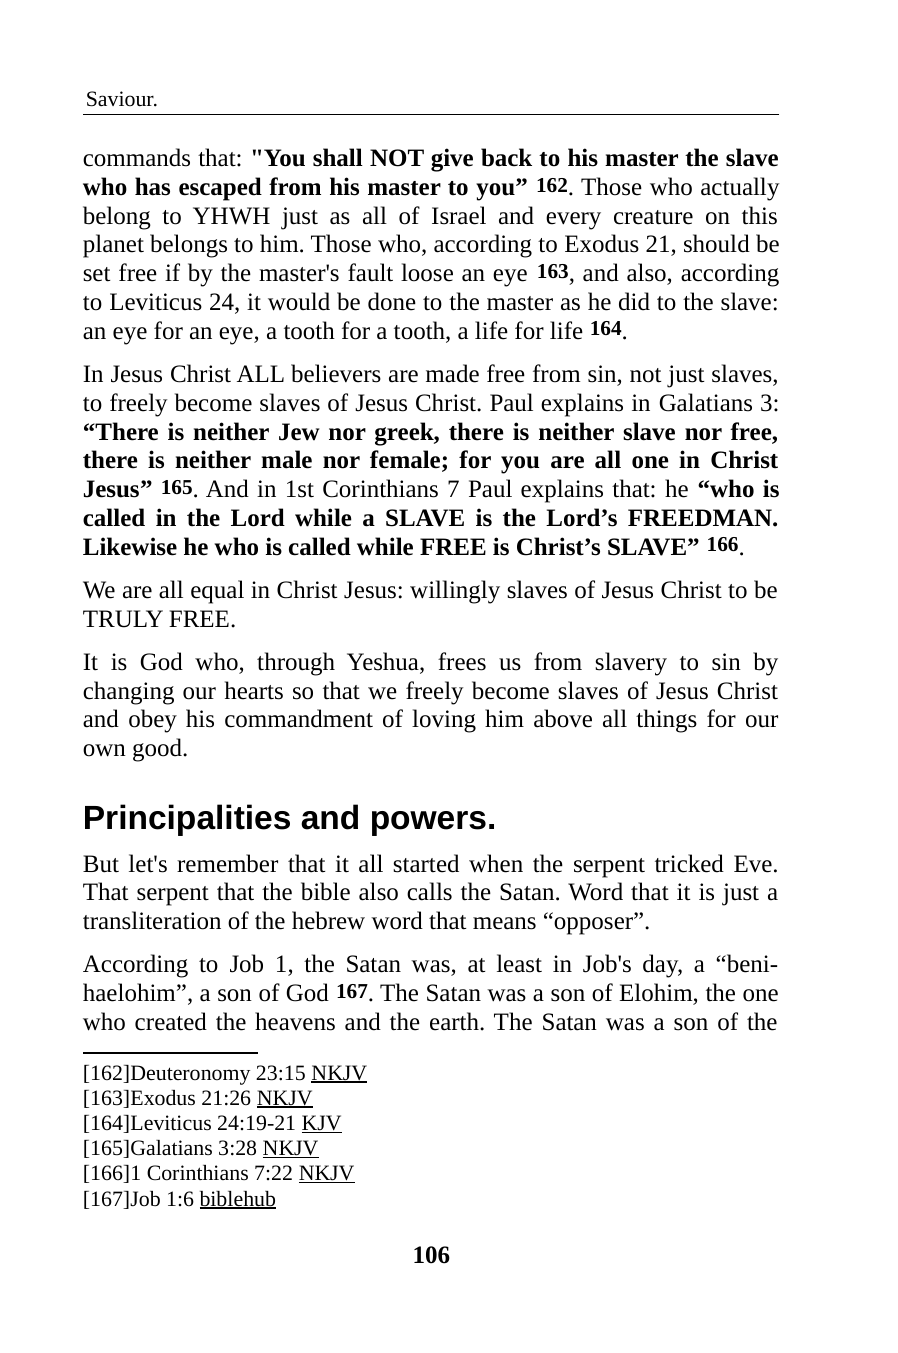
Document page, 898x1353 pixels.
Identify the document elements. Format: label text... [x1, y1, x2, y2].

subtitle Principalities and powers. [83, 797, 779, 836]
text But let's remember that it all started when the serpent tricked Eve. That serpent that the bible also calls the Satan. Word that it is just a transliteration of the hebrew word that means “opposer”. [83, 849, 779, 935]
text We are all equal in Christ Jesus: willingly slaves of Jesus Christ to be TRULY FREE. [83, 575, 779, 632]
text 1 Corinthians 7:22 NKJV [83, 1160, 779, 1186]
text Deuteronomy 23:15 NKJV [83, 1059, 779, 1085]
text According to Job 1, the Satan was, at least in Job's day, a “beni-haelohim”, a son of God . The Satan was a son of Elohim, the one who created the heavens and the earth. The Satan was a son of the [83, 949, 779, 1036]
text Galatians 3:28 NKJV [83, 1135, 779, 1160]
text Exodus 21:26 NKJV [83, 1085, 779, 1110]
text commands that: "You shall NOT give back to his master the slave who has escaped from his master to you” . Those who actually belong to YHWH just as all of Israel and every creature on this planet belongs to him. Those who, according to Exodus 21, should be set free if by the master's fault loose an eye , and also, according to Leviticus 24, it would be done to the master as he did to the slave: an eye for an eye, a tooth for a tooth, a life for life . [83, 143, 779, 344]
text Job 1:6 biblehub [83, 1186, 779, 1211]
text Leviticus 24:19-21 KJV [83, 1110, 779, 1135]
text It is God who, through Yeshua, frees us from slavery to sin by changing our hearts so that we freely become slaves of Jesus Christ and obey his commandment of loving him above all things for our own good. [83, 647, 779, 762]
text In Jesus Christ ALL believers are made free from sin, not just slaves, to freely become slaves of Jesus Christ. Paul explains in Galatians 3: “There is neither Jew nor greek, there is neither slave nor free, there is neither male nor female; for you are all one in Christ Jesus” . And in 1st Corinthians 7 Paul explains that: he “who is called in the Lord while a SLAVE is the Lord’s FREEDMAN. Likewise he who is called while FREE is Christ’s SLAVE” . [83, 359, 779, 560]
